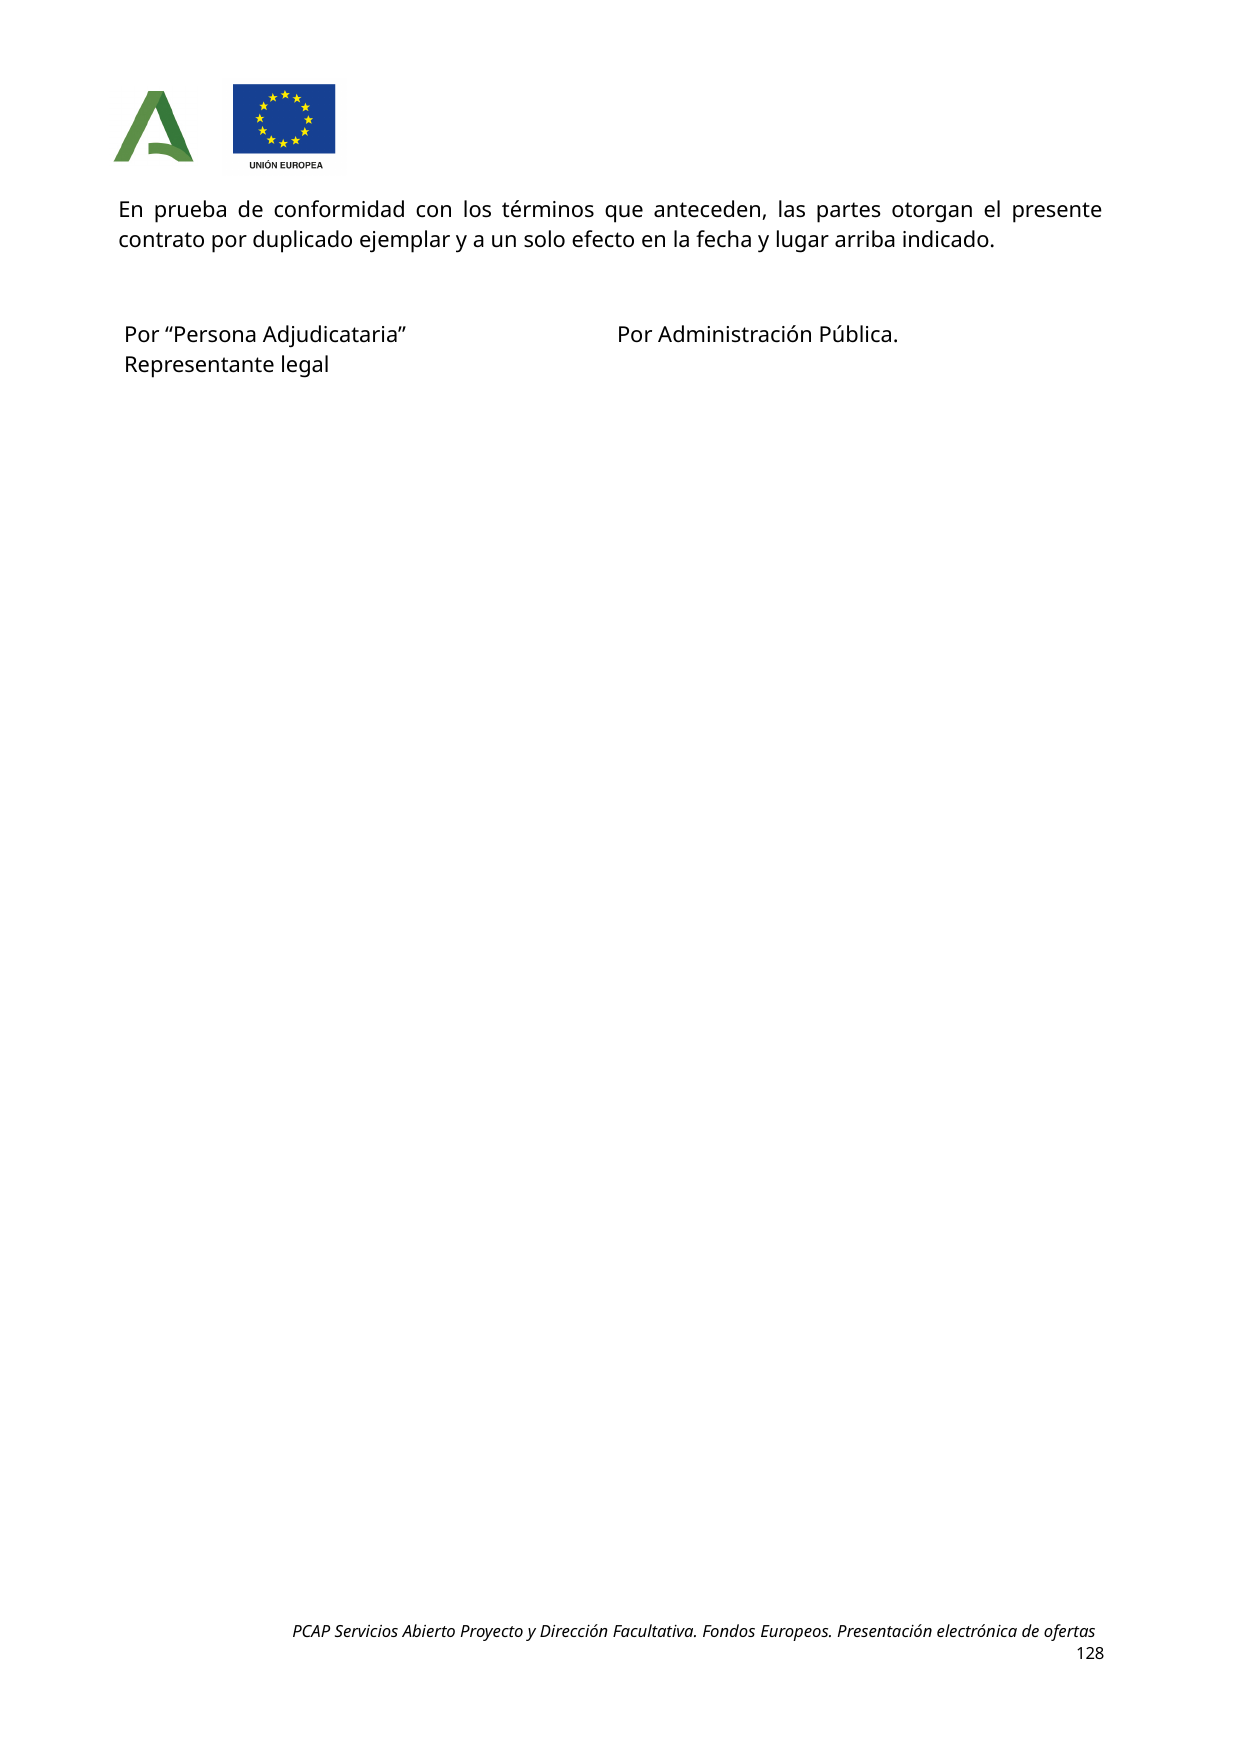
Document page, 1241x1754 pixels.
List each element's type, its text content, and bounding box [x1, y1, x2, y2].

table_header Por Administración Pública. [611, 314, 1104, 384]
picture [221, 78, 347, 176]
picture [109, 86, 198, 166]
table_header Por “Persona Adjudicataria” Representante legal [118, 314, 611, 384]
text En prueba de conformidad con los términos que anteceden, las partes otorgan el presente contrato por duplicado ejemplar y a un solo efecto en la fecha y lugar arriba indicado. [118, 194, 1104, 254]
